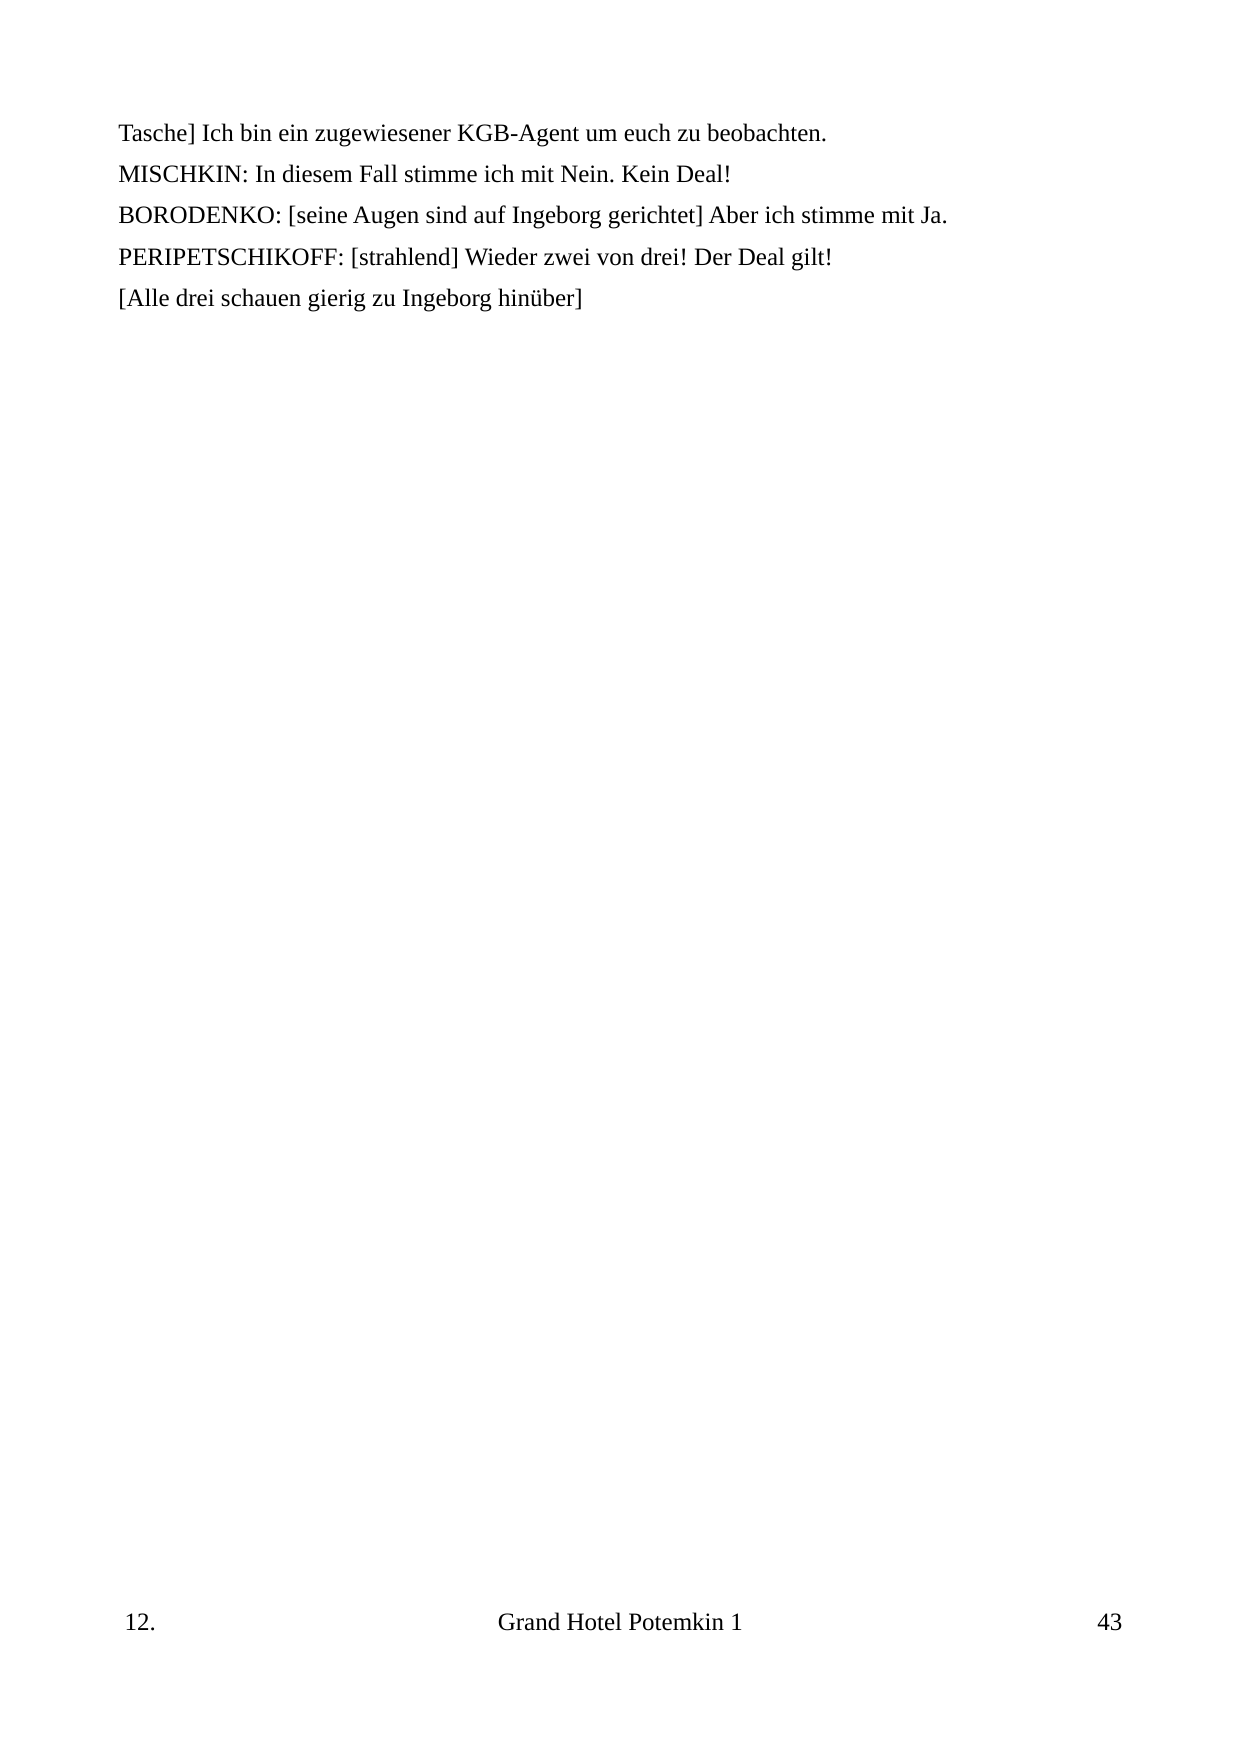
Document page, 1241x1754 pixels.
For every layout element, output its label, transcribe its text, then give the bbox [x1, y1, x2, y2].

text [Alle drei schauen gierig zu Ingeborg hinüber] [118, 283, 1122, 312]
text BORODENKO: [seine Augen sind auf Ingeborg gerichtet] Aber ich stimme mit Ja. [118, 201, 1122, 229]
text MISCHKIN: In diesem Fall stimme ich mit Nein. Kein Deal! [118, 159, 1122, 188]
text PERIPETSCHIKOFF: [strahlend] Wieder zwei von drei! Der Deal gilt! [118, 242, 1122, 271]
text Tasche] Ich bin ein zugewiesener KGB-Agent um euch zu beobachten. [118, 118, 1122, 147]
